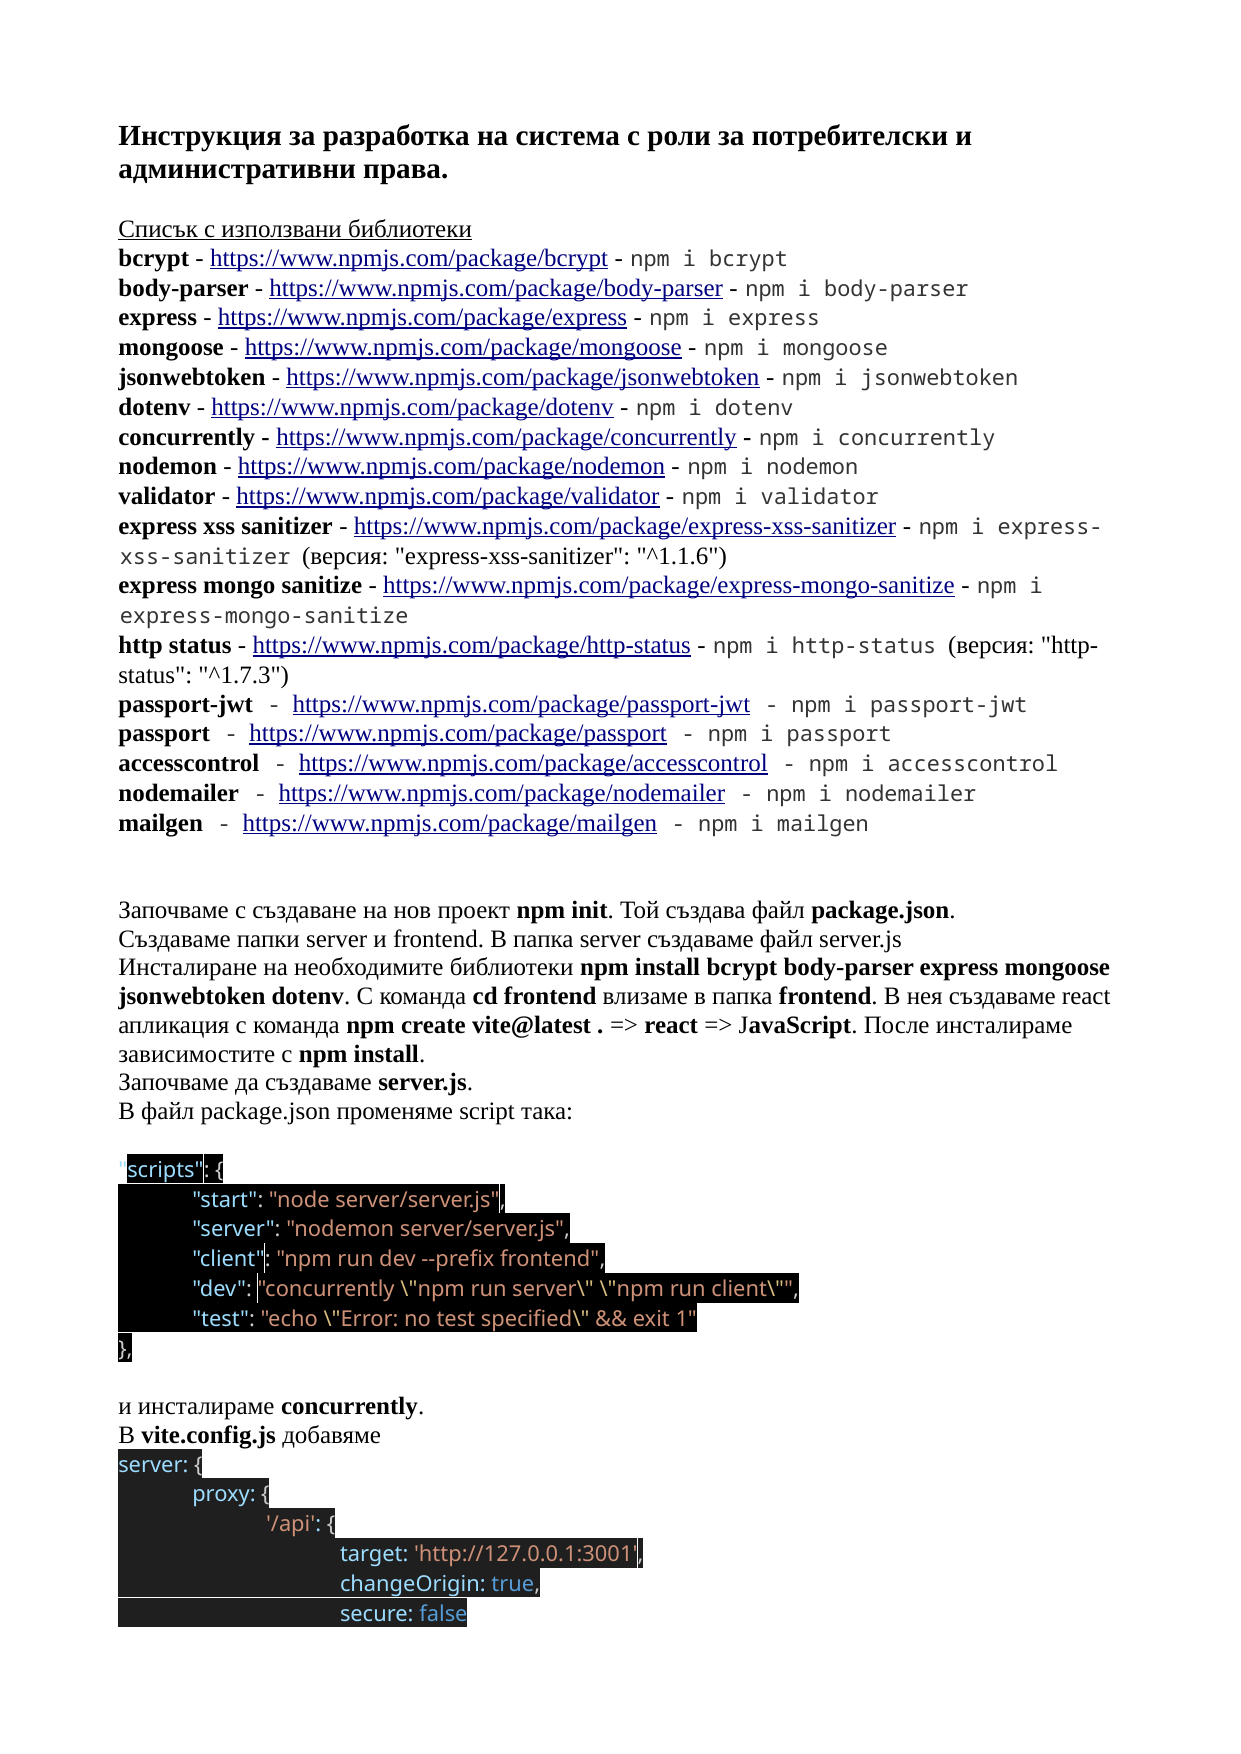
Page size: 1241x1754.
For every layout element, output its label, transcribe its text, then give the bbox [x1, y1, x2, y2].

text dotenv - https://www.npmjs.com/package/dotenv - npm i dotenv [118, 392, 1122, 421]
text Започваме с създаване на нов проект npm init. Той създава файл package.json. [118, 895, 1122, 924]
text и инсталираме concurrently. [118, 1391, 1122, 1420]
text passport - https://www.npmjs.com/package/passport - npm i passport [118, 718, 1122, 748]
text "server": "nodemon server/server.js", [118, 1213, 1122, 1243]
text proxy: { [118, 1478, 1122, 1508]
text nodemon - https://www.npmjs.com/package/nodemon - npm i nodemon [118, 451, 1122, 481]
text jsonwebtoken - https://www.npmjs.com/package/jsonwebtoken - npm i jsonwebtoken [118, 362, 1122, 392]
text "scripts": { [118, 1154, 1122, 1183]
text }, [118, 1332, 1122, 1362]
text "client": "npm run dev --prefix frontend", [118, 1243, 1122, 1273]
text passport-jwt - https://www.npmjs.com/package/passport-jwt - npm i passport-jwt [118, 688, 1122, 718]
text "dev": "concurrently \"npm run server\" \"npm run client\"", [118, 1273, 1122, 1303]
text mongoose - https://www.npmjs.com/package/mongoose - npm i mongoose [118, 332, 1122, 362]
text "start": "node server/server.js", [118, 1183, 1122, 1213]
text body-parser - https://www.npmjs.com/package/body-parser - npm i body-parser [118, 272, 1122, 302]
text express xss sanitizer - https://www.npmjs.com/package/express-xss-sanitizer - npm i express-xss-sanitizer (версия: "express-xss-sanitizer": "^1.1.6") [118, 511, 1122, 570]
text target: 'http://127.0.0.1:3001', [118, 1538, 1122, 1568]
text '/api': { [118, 1508, 1122, 1538]
text bcrypt - https://www.npmjs.com/package/bcrypt - npm i bcrypt [118, 243, 1122, 272]
text validator - https://www.npmjs.com/package/validator - npm i validator [118, 481, 1122, 511]
text accesscontrol - https://www.npmjs.com/package/accesscontrol - npm i accesscontrol [118, 748, 1122, 778]
text secure: false [118, 1597, 1122, 1627]
text nodemailer - https://www.npmjs.com/package/nodemailer - npm i nodemailer [118, 778, 1122, 808]
text concurrently - https://www.npmjs.com/package/concurrently - npm i concurrently [118, 421, 1122, 451]
text Започваме да създаваме server.js. [118, 1067, 1122, 1096]
text Инструкция за разработка на система с роли за потребителски и административни права. [118, 118, 1122, 185]
text Инсталиране на необходимите библиотеки npm install bcrypt body-parser express mongoose jsonwebtoken dotenv. С команда cd frontend влизаме в папка frontend. В нея създаваме react апликация с команда npm create vite@latest . => react => JavaScript. После инсталираме зависимостите с npm install. [118, 952, 1122, 1067]
text "test": "echo \"Error: no test specified\" && exit 1" [118, 1303, 1122, 1332]
text express - https://www.npmjs.com/package/express - npm i express [118, 302, 1122, 332]
text http status - https://www.npmjs.com/package/http-status - npm i http-status (версия: "http-status": "^1.7.3") [118, 630, 1122, 688]
text server: { [118, 1448, 1122, 1478]
text В файл package.json променяме script така: [118, 1096, 1122, 1125]
text mailgen - https://www.npmjs.com/package/mailgen - npm i mailgen [118, 808, 1122, 837]
text В vite.config.js добавяме [118, 1420, 1122, 1448]
text Списък с използвани библиотеки [118, 214, 1122, 243]
text changeOrigin: true, [118, 1568, 1122, 1597]
text Създаваме папки server и frontend. В папка server създаваме файл server.js [118, 924, 1122, 952]
text express mongo sanitize - https://www.npmjs.com/package/express-mongo-sanitize - npm i express-mongo-sanitize [118, 570, 1122, 630]
